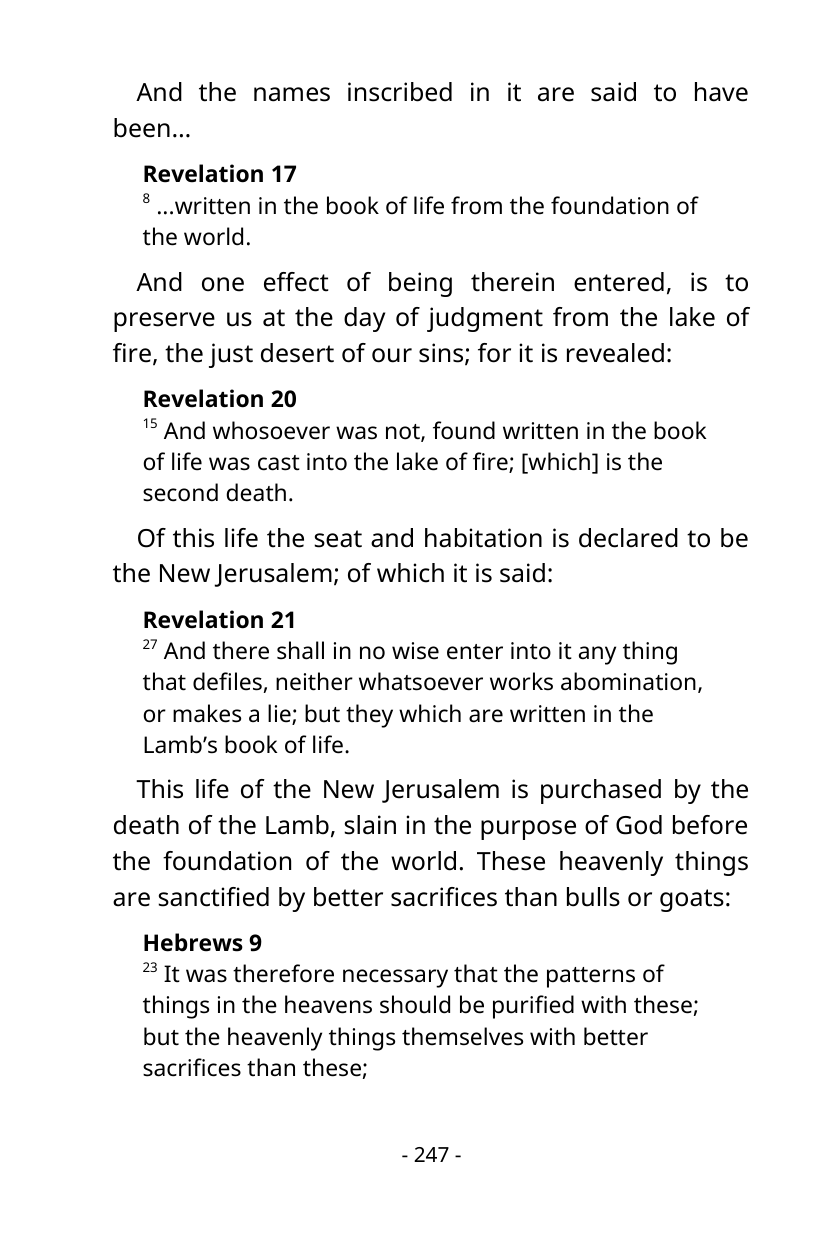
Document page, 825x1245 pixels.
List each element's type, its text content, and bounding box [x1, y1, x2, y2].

text Of this life the seat and habitation is declared to be the New Jerusalem; of which it is said: [112, 520, 750, 590]
text This life of the New Jerusalem is purchased by the death of the Lamb, slain in the purpose of God before the foundation of the world. These heavenly things are sanctified by better sacrifices than bulls or goats: [112, 772, 750, 913]
text Revelation 21 [142, 604, 750, 635]
text And one effect of being therein entered, is to preserve us at the day of judgment from the lake of fire, the just desert of our sins; for it is revealed: [112, 264, 750, 370]
text Hebrews 9 [142, 927, 750, 958]
text 23 It was therefore necessary that the patterns of things in the heavens should be purified with these; but the heavenly things themselves with better sacrifices than these; [142, 958, 720, 1083]
text 15 And whosoever was not, found written in the book of life was cast into the lake of fire; [which] is the second death. [142, 414, 720, 508]
text 27 And there shall in no wise enter into it any thing that defiles, neither whatsoever works abomination, or makes a lie; but they which are written in the Lamb’s book of life. [142, 635, 720, 760]
text Revelation 20 [142, 383, 750, 414]
text Revelation 17 [142, 158, 750, 190]
text And the names inscribed in it are said to have been… [112, 75, 750, 145]
text 8 ...written in the book of life from the foundation of the world. [142, 190, 720, 252]
